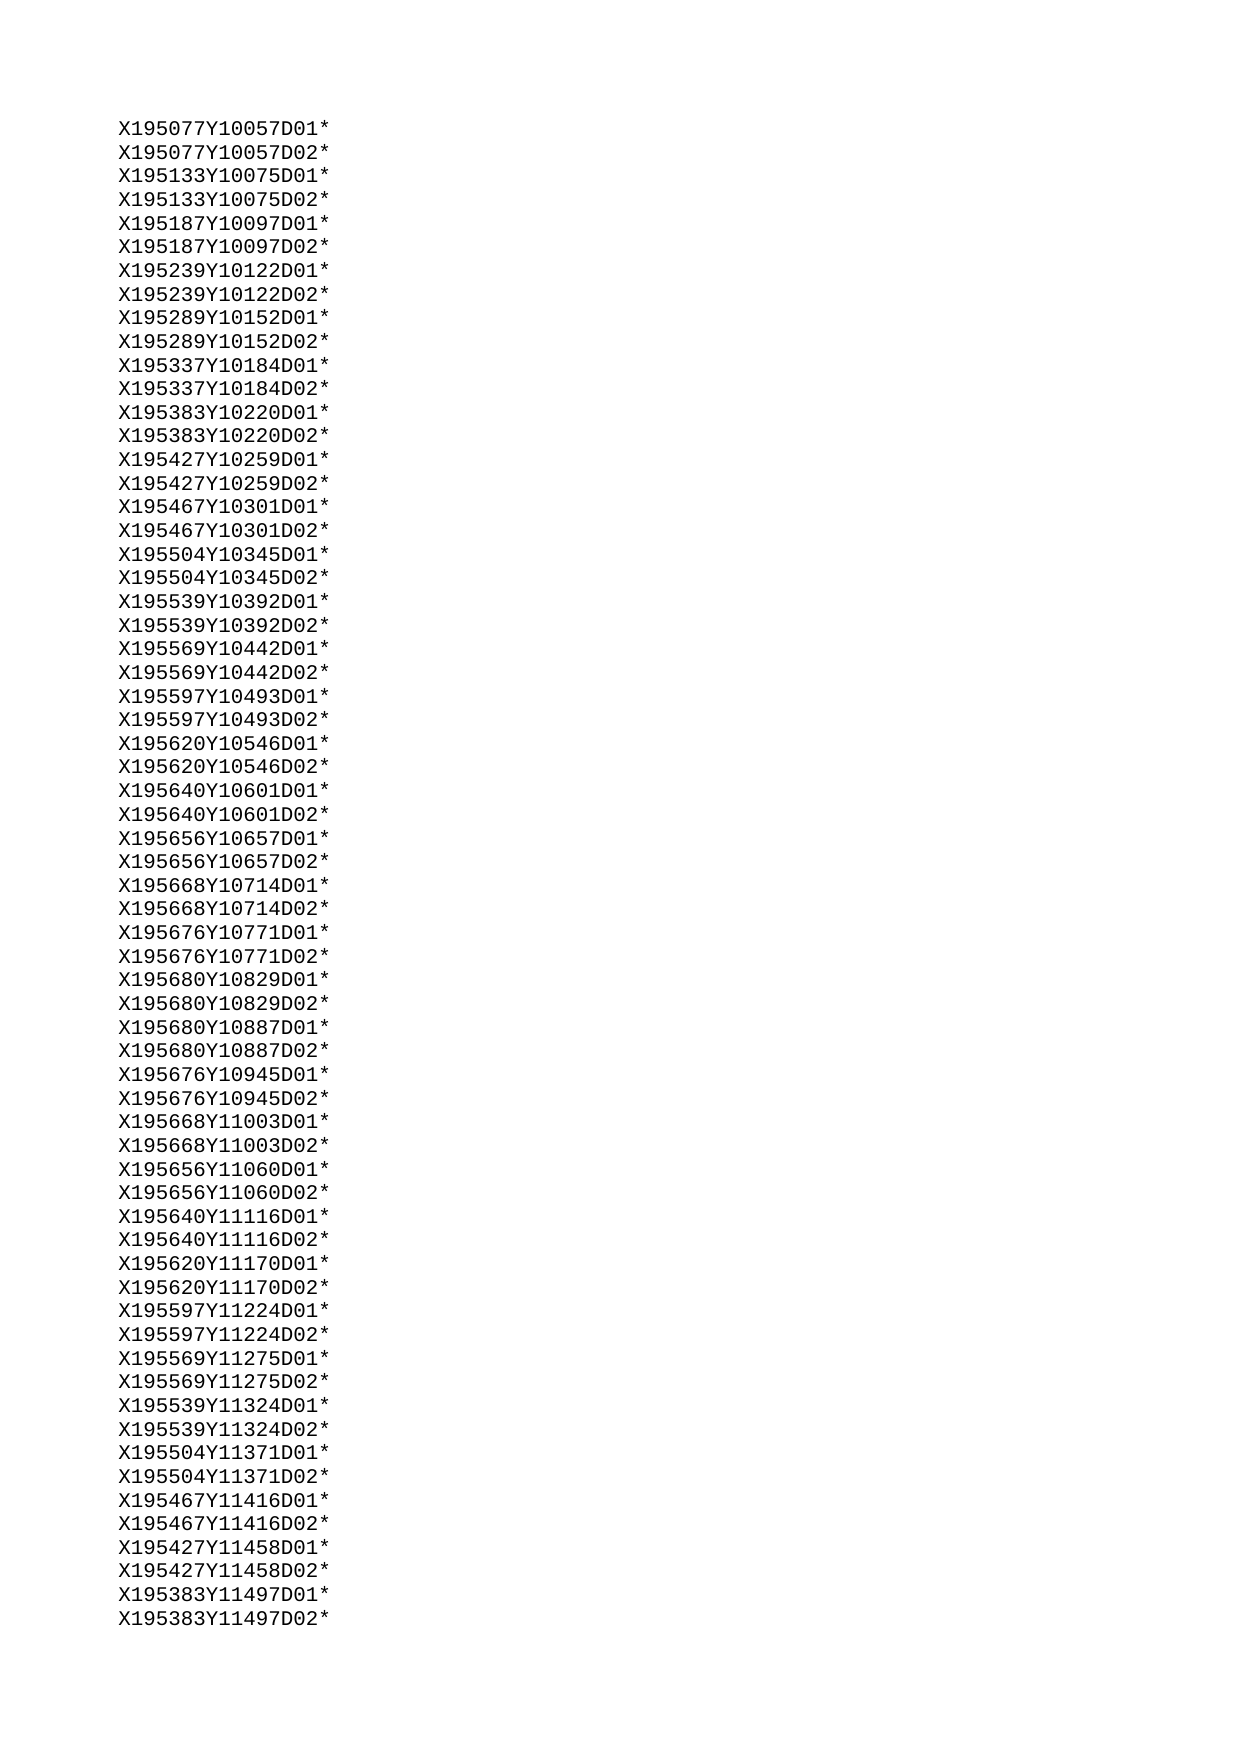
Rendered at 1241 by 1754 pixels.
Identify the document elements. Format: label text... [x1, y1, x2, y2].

text X195289Y10152D01* [118, 307, 1122, 331]
text X195640Y11116D01* [118, 1206, 1122, 1229]
text X195676Y10771D02* [118, 946, 1122, 969]
text X195133Y10075D01* [118, 165, 1122, 189]
text X195676Y10771D01* [118, 922, 1122, 946]
text X195467Y11416D01* [118, 1489, 1122, 1513]
text X195383Y11497D02* [118, 1608, 1122, 1631]
text X195640Y11116D02* [118, 1229, 1122, 1253]
text X195383Y11497D01* [118, 1584, 1122, 1608]
text X195569Y11275D01* [118, 1348, 1122, 1371]
text X195427Y10259D02* [118, 473, 1122, 496]
text X195656Y11060D02* [118, 1182, 1122, 1206]
text X195668Y10714D01* [118, 875, 1122, 898]
text X195569Y11275D02* [118, 1371, 1122, 1395]
text X195620Y11170D01* [118, 1253, 1122, 1277]
text X195656Y11060D01* [118, 1158, 1122, 1182]
text X195504Y11371D01* [118, 1442, 1122, 1466]
text X195620Y11170D02* [118, 1277, 1122, 1300]
text X195656Y10657D02* [118, 851, 1122, 875]
text X195187Y10097D01* [118, 213, 1122, 236]
text X195539Y10392D02* [118, 615, 1122, 638]
text X195656Y10657D01* [118, 827, 1122, 851]
text X195239Y10122D02* [118, 284, 1122, 307]
text X195539Y11324D02* [118, 1419, 1122, 1442]
text X195504Y10345D02* [118, 567, 1122, 591]
text X195569Y10442D02* [118, 662, 1122, 686]
text X195640Y10601D01* [118, 780, 1122, 804]
text X195187Y10097D02* [118, 236, 1122, 260]
text X195597Y10493D02* [118, 709, 1122, 733]
text X195133Y10075D02* [118, 189, 1122, 213]
text X195680Y10887D01* [118, 1017, 1122, 1040]
text X195504Y11371D02* [118, 1466, 1122, 1489]
text X195427Y11458D01* [118, 1537, 1122, 1561]
text X195427Y11458D02* [118, 1561, 1122, 1584]
text X195668Y11003D02* [118, 1135, 1122, 1158]
text X195383Y10220D01* [118, 402, 1122, 426]
text X195427Y10259D01* [118, 449, 1122, 473]
text X195620Y10546D01* [118, 733, 1122, 757]
text X195289Y10152D02* [118, 331, 1122, 354]
text X195077Y10057D01* [118, 118, 1122, 142]
text X195239Y10122D01* [118, 260, 1122, 284]
text X195467Y10301D02* [118, 520, 1122, 544]
text X195597Y11224D02* [118, 1324, 1122, 1348]
text X195668Y11003D01* [118, 1111, 1122, 1135]
text X195620Y10546D02* [118, 757, 1122, 780]
text X195680Y10887D02* [118, 1040, 1122, 1064]
text X195077Y10057D02* [118, 142, 1122, 165]
text X195337Y10184D02* [118, 378, 1122, 402]
text X195504Y10345D01* [118, 544, 1122, 567]
text X195668Y10714D02* [118, 898, 1122, 922]
text X195640Y10601D02* [118, 804, 1122, 827]
text X195539Y11324D01* [118, 1395, 1122, 1419]
text X195467Y11416D02* [118, 1513, 1122, 1537]
text X195383Y10220D02* [118, 426, 1122, 449]
text X195680Y10829D01* [118, 969, 1122, 993]
text X195337Y10184D01* [118, 354, 1122, 378]
text X195676Y10945D01* [118, 1064, 1122, 1088]
text X195676Y10945D02* [118, 1088, 1122, 1111]
text X195539Y10392D01* [118, 591, 1122, 615]
text X195569Y10442D01* [118, 638, 1122, 662]
text X195467Y10301D01* [118, 496, 1122, 520]
text X195680Y10829D02* [118, 993, 1122, 1017]
text X195597Y10493D01* [118, 686, 1122, 709]
text X195597Y11224D01* [118, 1300, 1122, 1324]
